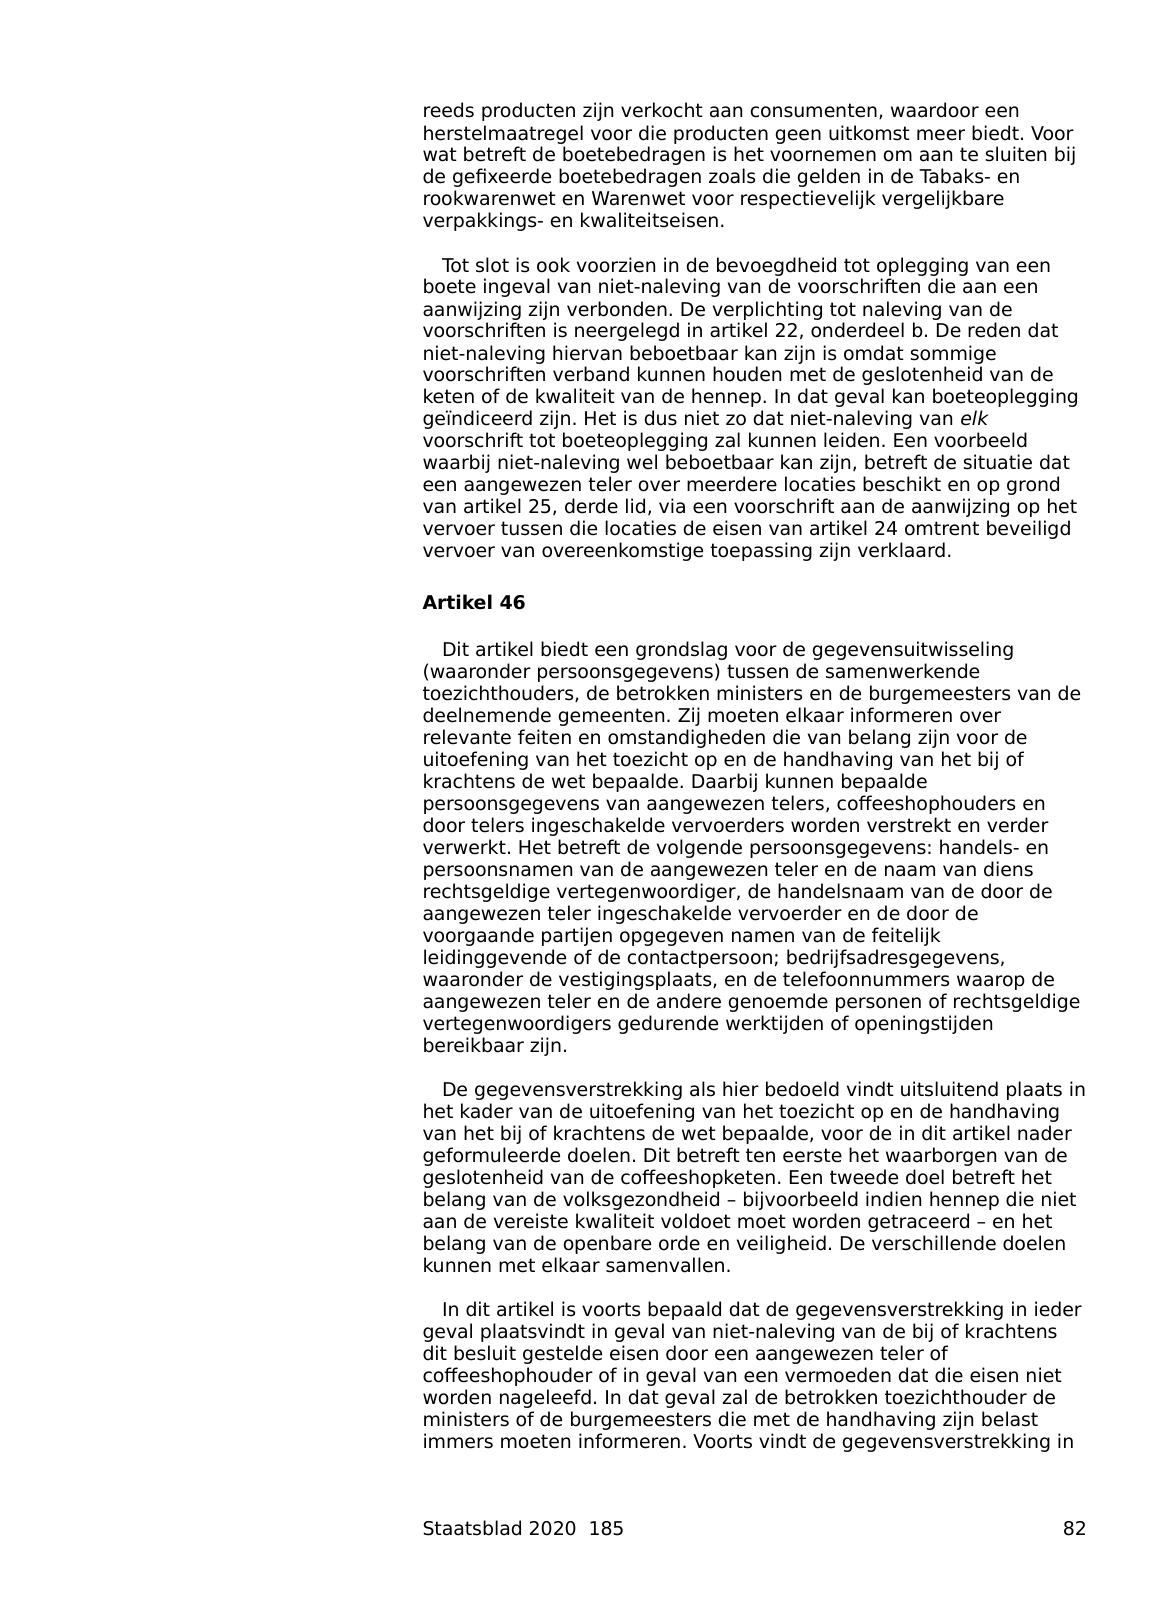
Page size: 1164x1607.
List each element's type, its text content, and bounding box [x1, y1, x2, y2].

text In dit artikel is voorts bepaald dat de gegevensverstrekking in ieder geval plaatsvindt in geval van niet-naleving van de bij of krachtens dit besluit gestelde eisen door een aangewezen teler of coffeeshophouder of in geval van een vermoeden dat die eisen niet worden nageleefd. In dat geval zal de betrokken toezichthouder de ministers of de burgemeesters die met de handhaving zijn belast immers moeten informeren. Voorts vindt de gegevensverstrekking in [422, 1299, 1087, 1453]
text De gegevensverstrekking als hier bedoeld vindt uitsluitend plaats in het kader van de uitoefening van het toezicht op en de handhaving van het bij of krachtens de wet bepaalde, voor de in dit artikel nader geformuleerde doelen. Dit betreft ten eerste het waarborgen van de geslotenheid van de coffeeshopketen. Een tweede doel betreft het belang van de volksgezondheid – bijvoorbeeld indien hennep die niet aan de vereiste kwaliteit voldoet moet worden getraceerd – en het belang van de openbare orde en veiligheid. De verschillende doelen kunnen met elkaar samenvallen. [422, 1079, 1087, 1277]
subtitle Artikel 46 [422, 592, 1087, 614]
text reeds producten zijn verkocht aan consumenten, waardoor een herstelmaatregel voor die producten geen uitkomst meer biedt. Voor wat betreft de boetebedragen is het voornemen om aan te sluiten bij de gefixeerde boetebedragen zoals die gelden in de Tabaks- en rookwarenwet en Warenwet voor respectievelijk vergelijkbare verpakkings- en kwaliteitseisen. [422, 100, 1087, 232]
text Dit artikel biedt een grondslag voor de gegevensuitwisseling (waaronder persoonsgegevens) tussen de samenwerkende toezichthouders, de betrokken ministers en de burgemeesters van de deelnemende gemeenten. Zij moeten elkaar informeren over relevante feiten en omstandigheden die van belang zijn voor de uitoefening van het toezicht op en de handhaving van het bij of krachtens de wet bepaalde. Daarbij kunnen bepaalde persoonsgegevens van aangewezen telers, coffeeshophouders en door telers ingeschakelde vervoerders worden verstrekt en verder verwerkt. Het betreft de volgende persoonsgegevens: handels- en persoonsnamen van de aangewezen teler en de naam van diens rechtsgeldige vertegenwoordiger, de handelsnaam van de door de aangewezen teler ingeschakelde vervoerder en de door de voorgaande partijen opgegeven namen van de feitelijk leidinggevende of de contactpersoon; bedrijfsadresgegevens, waaronder de vestigingsplaats, en de telefoonnummers waarop de aangewezen teler en de andere genoemde personen of rechtsgeldige vertegenwoordigers gedurende werktijden of openingstijden bereikbaar zijn. [422, 639, 1087, 1057]
text Tot slot is ook voorzien in de bevoegdheid tot oplegging van een boete ingeval van niet-naleving van de voorschriften die aan een aanwijzing zijn verbonden. De verplichting tot naleving van de voorschriften is neergelegd in artikel 22, onderdeel b. De reden dat niet-naleving hiervan beboetbaar kan zijn is omdat sommige voorschriften verband kunnen houden met de geslotenheid van de keten of de kwaliteit van de hennep. In dat geval kan boeteoplegging geïndiceerd zijn. Het is dus niet zo dat niet-naleving van elk voorschrift tot boeteoplegging zal kunnen leiden. Een voorbeeld waarbij niet-naleving wel beboetbaar kan zijn, betreft de situatie dat een aangewezen teler over meerdere locaties beschikt en op grond van artikel 25, derde lid, via een voorschrift aan de aanwijzing op het vervoer tussen die locaties de eisen van artikel 24 omtrent beveiligd vervoer van overeenkomstige toepassing zijn verklaard. [422, 254, 1087, 562]
